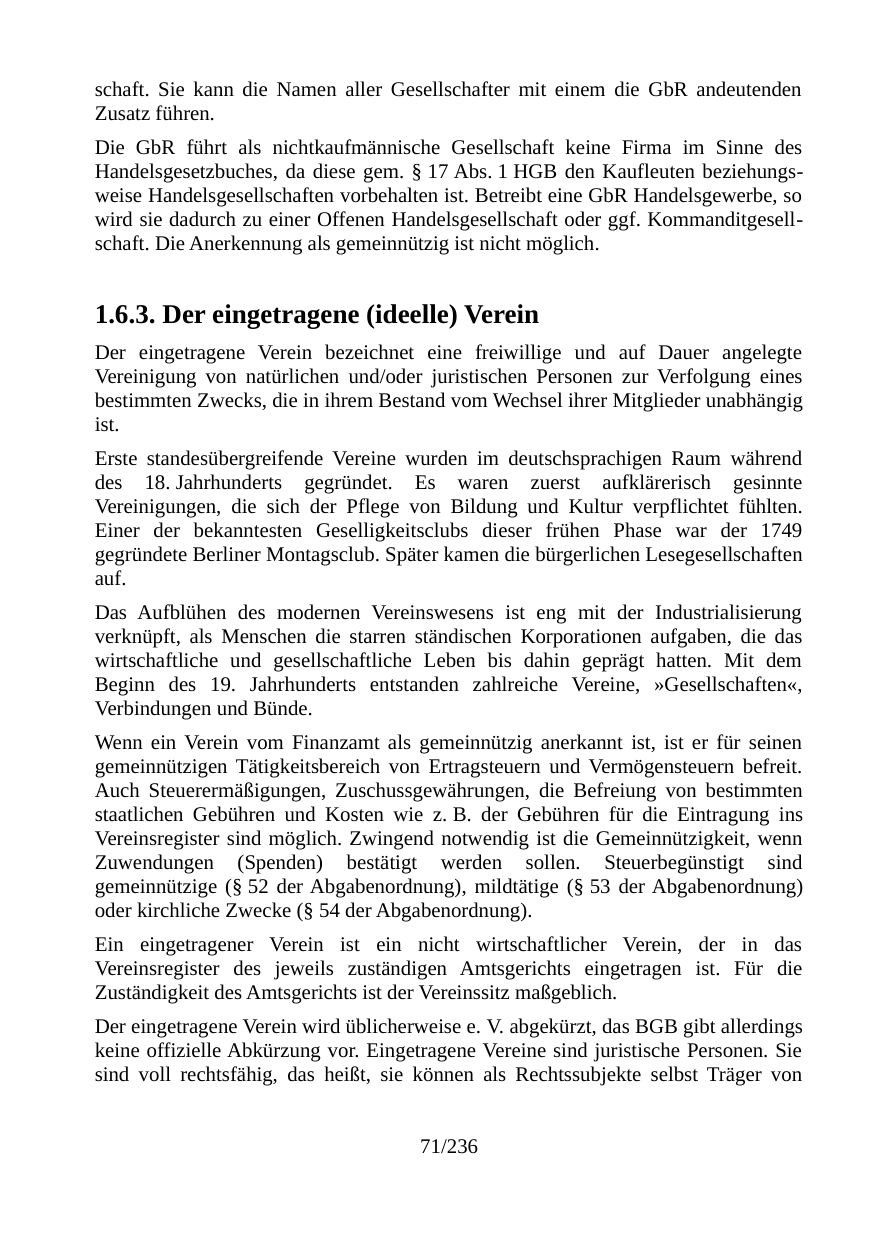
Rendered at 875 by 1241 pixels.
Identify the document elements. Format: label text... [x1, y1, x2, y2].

text Wenn ein Verein vom Finanzamt als gemeinnützig anerkannt ist, ist er für seinen gemeinnützigen Tätigkeitsbereich von Ertragsteuern und Vermögensteuern befreit. Auch Steuerermäßigungen, Zuschussgewährungen, die Befreiung von bestimmten staatlichen Gebühren und Kosten wie z. B. der Gebühren für die Eintragung ins Vereinsregister sind möglich. Zwingend notwendig ist die Gemeinnützigkeit, wenn Zuwendungen (Spenden) bestätigt werden sollen. Steuerbegünstigt sind gemeinnützige (§ 52 der Abgabenordnung), mildtätige (§ 53 der Abgabenordnung) oder kirchliche Zwecke (§ 54 der Abgabenordnung). [94, 730, 803, 922]
text Der eingetragene Verein bezeichnet eine freiwillige und auf Dauer angelegte Vereinigung von natürlichen und/oder juristischen Personen zur Verfolgung eines bestimmten Zwecks, die in ihrem Bestand vom Wechsel ihrer Mitglieder unabhängig ist. [94, 339, 803, 436]
text Ein eingetragener Verein ist ein nicht wirtschaftlicher Verein, der in das Vereinsregister des jeweils zuständigen Amtsgerichts eingetragen ist. Für die Zuständigkeit des Amtsgerichts ist der Vereinssitz maßgeblich. [94, 932, 803, 1004]
text 1.6.3. Der eingetragene (ideelle) Verein [94, 299, 803, 330]
text schaft. Sie kann die Namen aller Gesellschafter mit einem die GbR andeutenden Zusatz führen. [94, 77, 803, 125]
text Erste standesübergreifende Vereine wurden im deutschsprachigen Raum während des 18. Jahrhunderts gegründet. Es waren zuerst aufklärerisch gesinnte Vereinigungen, die sich der Pflege von Bildung und Kultur verpflichtet fühlten. Einer der bekanntesten Geselligkeitsclubs dieser frühen Phase war der 1749 gegründete Berliner Montagsclub. Später kamen die bürgerlichen Lesegesellschaften auf. [94, 446, 803, 590]
text Der eingetragene Verein wird üblicherweise e. V. abgekürzt, das BGB gibt allerdings keine offizielle Abkürzung vor. Eingetragene Vereine sind juristische Personen. Sie sind voll rechtsfähig, das heißt, sie können als Rechtssubjekte selbst Träger von [94, 1014, 803, 1086]
text Die GbR führt als nichtkaufmännische Gesellschaft keine Firma im Sinne des Handelsgesetzbuches, da diese gem. § 17 Abs. 1 HGB den Kaufleuten beziehungs­weise Handelsgesellschaften vorbehalten ist. Betreibt eine GbR Handelsgewerbe, so wird sie dadurch zu einer Offenen Handelsgesellschaft oder ggf. Kommanditgesell­schaft. Die Anerkennung als gemeinnützig ist nicht möglich. [94, 135, 803, 255]
text Das Aufblühen des modernen Vereinswesens ist eng mit der Industrialisierung verknüpft, als Menschen die starren ständischen Korporationen aufgaben, die das wirtschaftliche und gesellschaftliche Leben bis dahin geprägt hatten. Mit dem Beginn des 19. Jahrhunderts entstanden zahlreiche Vereine, »Gesellschaften«, Verbindungen und Bünde. [94, 600, 803, 720]
